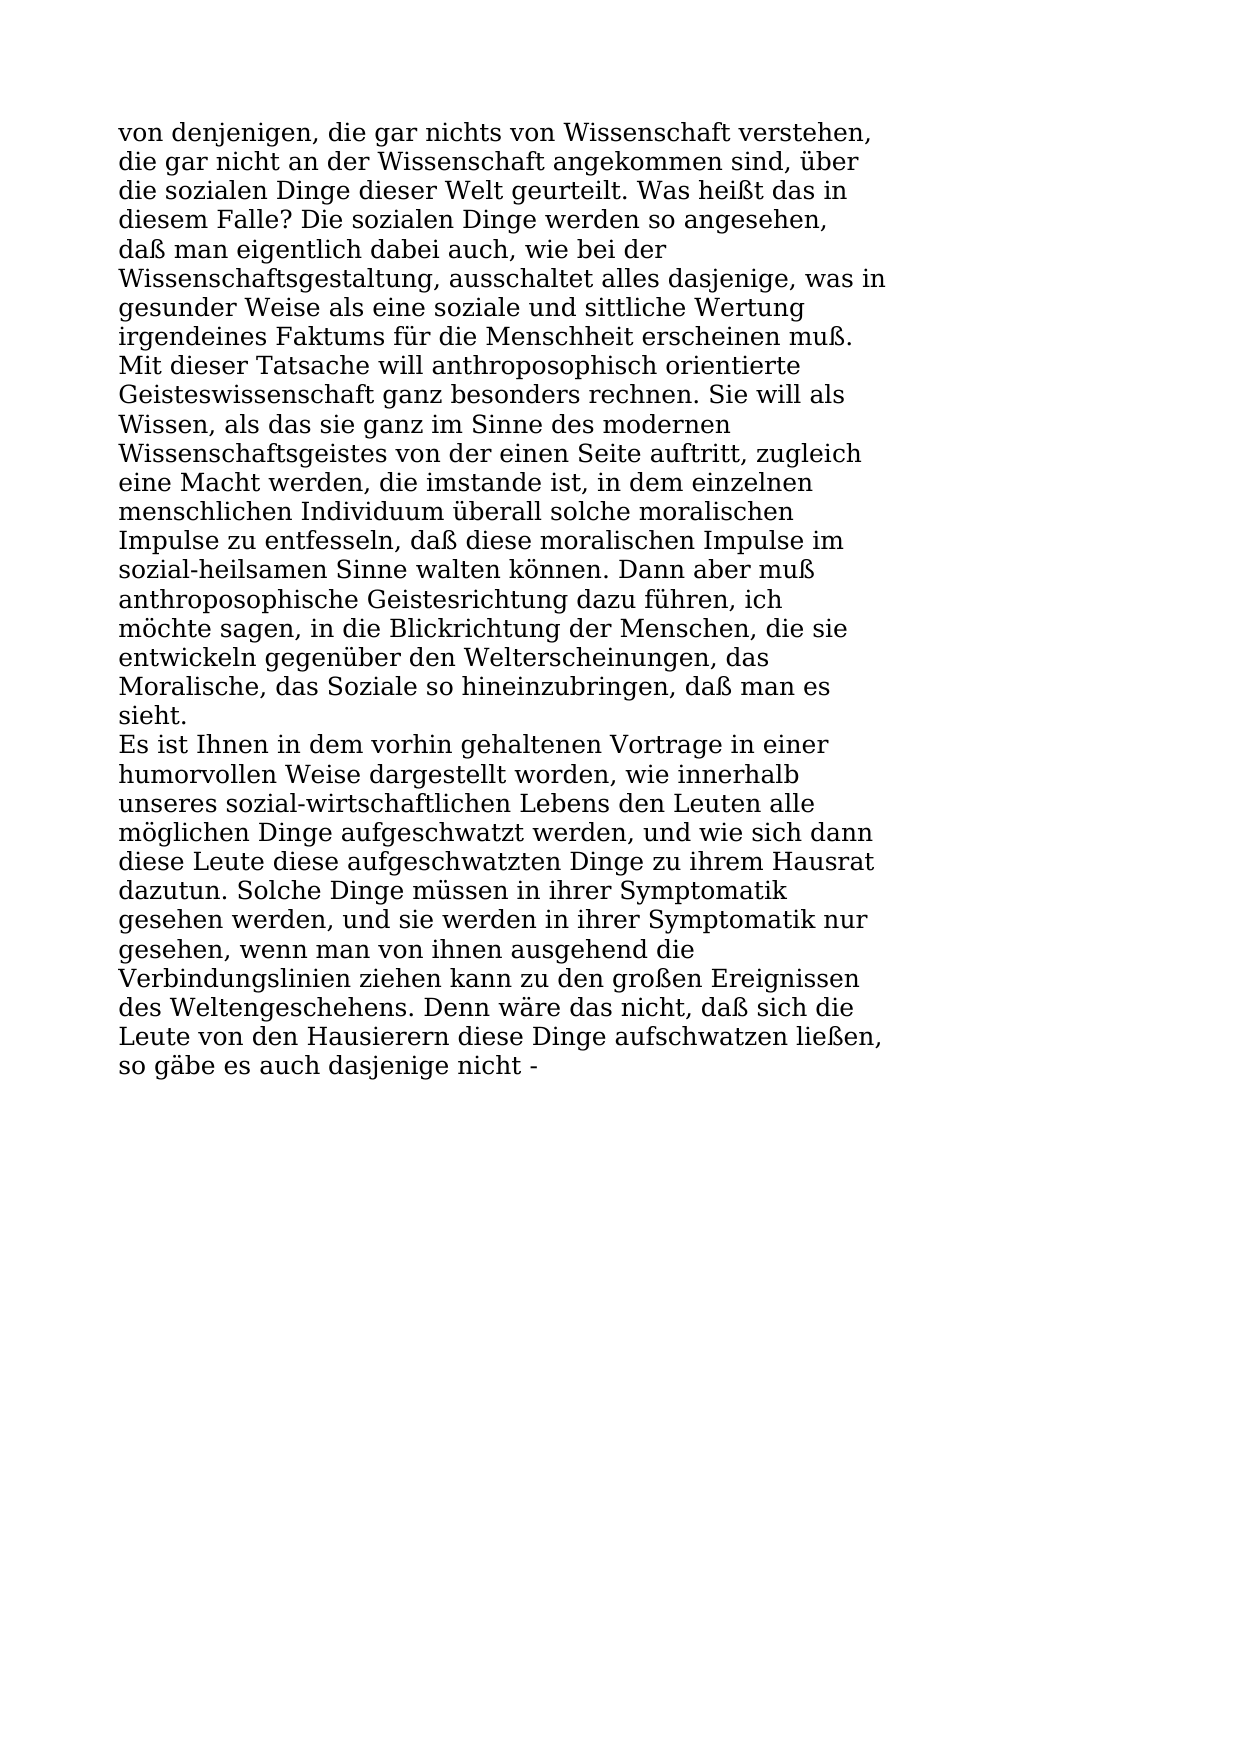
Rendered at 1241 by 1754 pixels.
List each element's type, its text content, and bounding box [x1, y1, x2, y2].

text von denjenigen, die gar nichts von Wissenschaft verstehen, [118, 118, 1122, 147]
text Leute von den Hausierern diese Dinge aufschwatzen ließen, [118, 1022, 1122, 1051]
text eine Macht werden, die imstande ist, in dem einzelnen [118, 468, 1122, 497]
text Wissen, als das sie ganz im Sinne des modernen [118, 410, 1122, 439]
text so gäbe es auch dasjenige nicht - [118, 1051, 1122, 1081]
text Wissenschaftsgeistes von der einen Seite auftritt, zugleich [118, 439, 1122, 468]
text unseres sozial-wirtschaftlichen Lebens den Leuten alle [118, 789, 1122, 818]
text diese Leute diese aufgeschwatzten Dinge zu ihrem Hausrat [118, 847, 1122, 876]
text gesehen, wenn man von ihnen ausgehend die [118, 935, 1122, 964]
text Impulse zu entfesseln, daß diese moralischen Impulse im [118, 526, 1122, 556]
text des Weltengeschehens. Denn wäre das nicht, daß sich die [118, 993, 1122, 1022]
text menschlichen Individuum überall solche moralischen [118, 497, 1122, 526]
text entwickeln gegenüber den Welterscheinungen, das [118, 643, 1122, 672]
text sozial-heilsamen Sinne walten können. Dann aber muß [118, 556, 1122, 585]
text Es ist Ihnen in dem vorhin gehaltenen Vortrage in einer [118, 731, 1122, 760]
text daß man eigentlich dabei auch, wie bei der [118, 235, 1122, 264]
text sieht. [118, 701, 1122, 731]
text Geisteswissenschaft ganz besonders rechnen. Sie will als [118, 381, 1122, 410]
text die gar nicht an der Wissenschaft angekommen sind, über [118, 147, 1122, 176]
text dazutun. Solche Dinge müssen in ihrer Symptomatik [118, 876, 1122, 906]
text die sozialen Dinge dieser Welt geurteilt. Was heißt das in [118, 176, 1122, 206]
text gesunder Weise als eine soziale und sittliche Wertung [118, 293, 1122, 322]
text Wissenschaftsgestaltung, ausschaltet alles dasjenige, was in [118, 264, 1122, 293]
text anthroposophische Geistesrichtung dazu führen, ich [118, 585, 1122, 614]
text möchte sagen, in die Blickrichtung der Menschen, die sie [118, 614, 1122, 643]
text Moralische, das Soziale so hineinzubringen, daß man es [118, 672, 1122, 701]
text irgendeines Faktums für die Menschheit erscheinen muß. [118, 322, 1122, 351]
text gesehen werden, und sie werden in ihrer Symptomatik nur [118, 906, 1122, 935]
text möglichen Dinge aufgeschwatzt werden, und wie sich dann [118, 818, 1122, 847]
text Mit dieser Tatsache will anthroposophisch orientierte [118, 351, 1122, 381]
text Verbindungslinien ziehen kann zu den großen Ereignissen [118, 964, 1122, 993]
text humorvollen Weise dargestellt worden, wie innerhalb [118, 760, 1122, 789]
text diesem Falle? Die sozialen Dinge werden so angesehen, [118, 206, 1122, 235]
